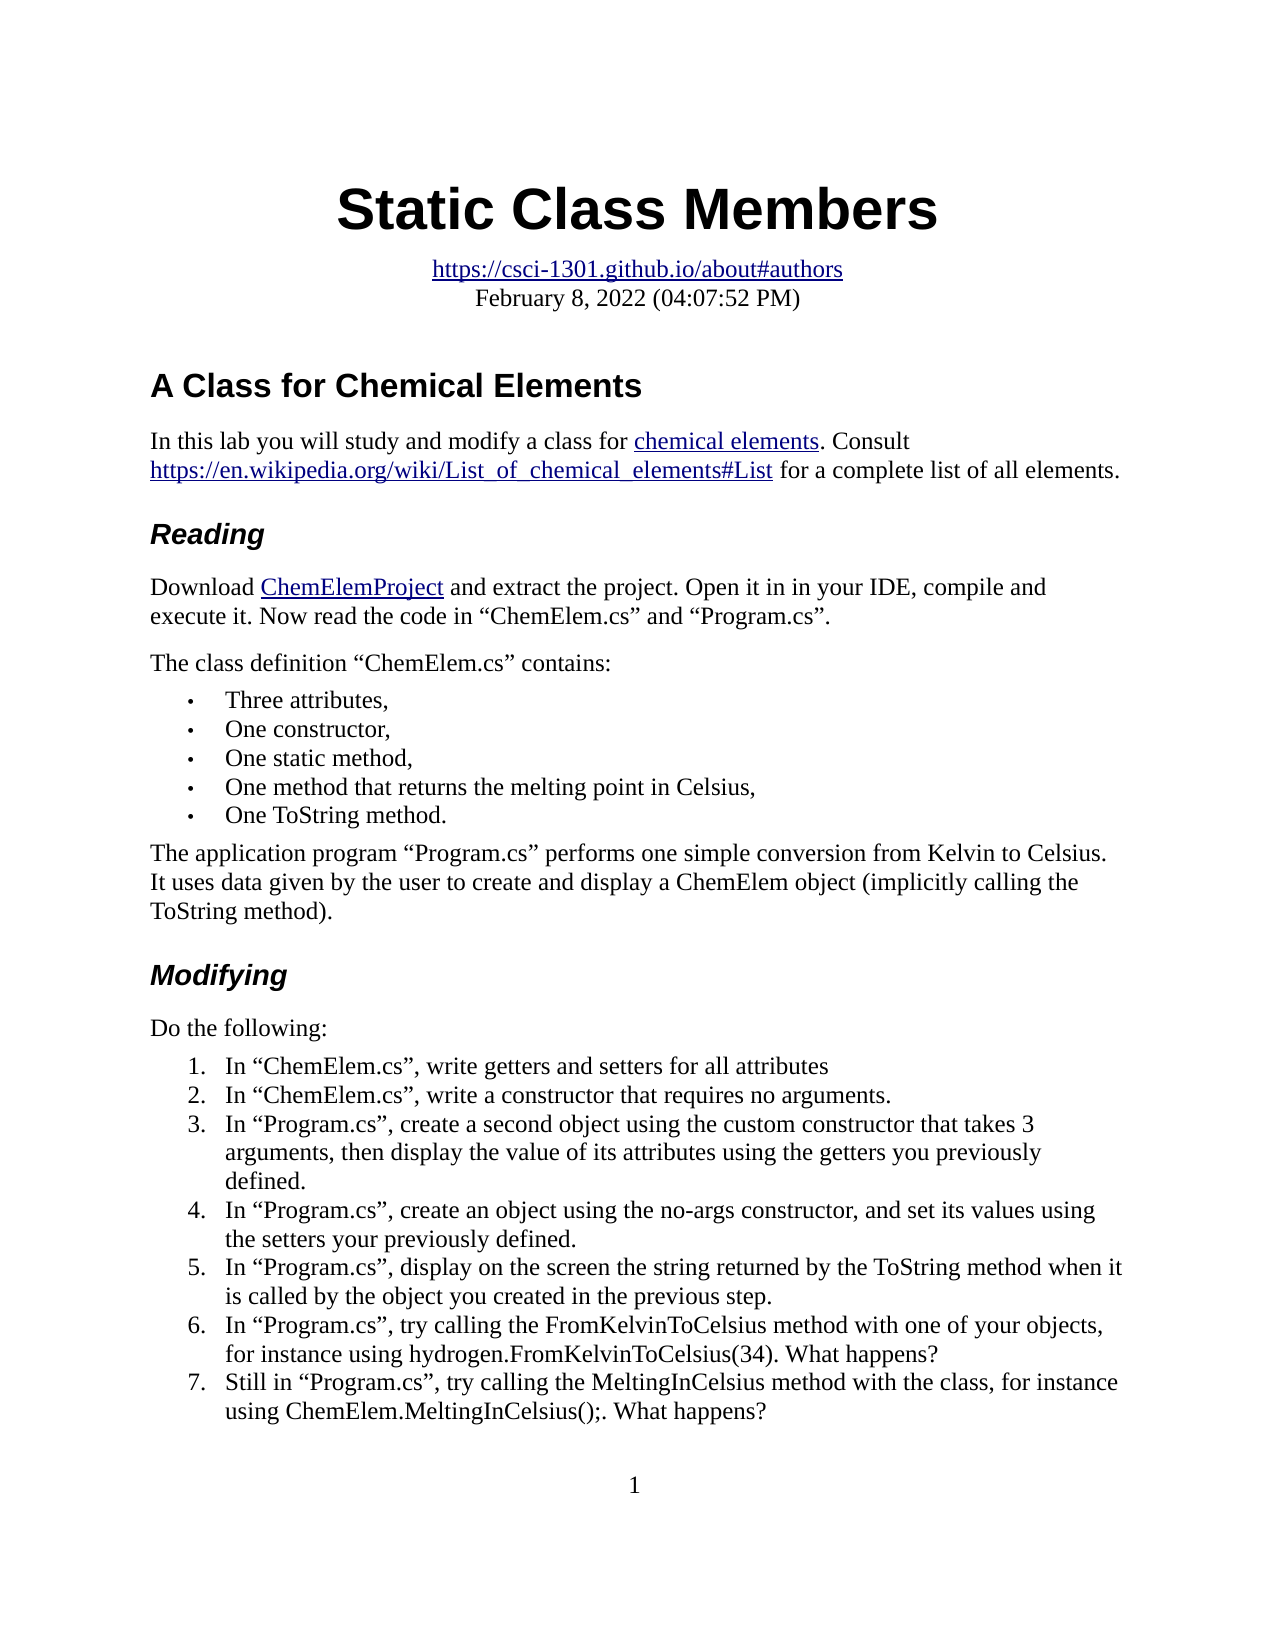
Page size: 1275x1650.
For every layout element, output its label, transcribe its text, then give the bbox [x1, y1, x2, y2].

list Still in “Program.cs”, try calling the MeltingInCelsius method with the class, for instance using ChemElem.MeltingInCelsius();. What happens? [187, 1367, 1125, 1425]
subtitle A Class for Chemical Elements [150, 366, 1125, 404]
list In “ChemElem.cs”, write getters and setters for all attributes [187, 1051, 1125, 1080]
text The class definition “ChemElem.cs” contains: [150, 648, 1125, 677]
subtitle Modifying [150, 958, 1125, 992]
text https://csci-1301.github.io/about#authors [150, 254, 1125, 283]
title Static Class Members [150, 175, 1125, 242]
list Three attributes, [187, 686, 1125, 714]
text February 8, 2022 (04:07:52 PM) [150, 283, 1125, 312]
text In this lab you will study and modify a class for chemical elements. Consult https://en.wikipedia.org/wiki/List_of_chemical_elements#List for a complete list of all elements. [150, 426, 1125, 483]
list One constructor, [187, 714, 1125, 743]
text Do the following: [150, 1013, 1125, 1042]
list One static method, [187, 743, 1125, 772]
list In “Program.cs”, create a second object using the custom constructor that takes 3 arguments, then display the value of its attributes using the getters you previously defined. [187, 1109, 1125, 1195]
list In “Program.cs”, try calling the FromKelvinToCelsius method with one of your objects, for instance using hydrogen.FromKelvinToCelsius(34). What happens? [187, 1310, 1125, 1367]
list One method that returns the melting point in Celsius, [187, 772, 1125, 801]
list One ToString method. [187, 801, 1125, 829]
text Download ChemElemProject and extract the project. Open it in in your IDE, compile and execute it. Now read the code in “ChemElem.cs” and “Program.cs”. [150, 572, 1125, 630]
list In “Program.cs”, create an object using the no-args constructor, and set its values using the setters your previously defined. [187, 1195, 1125, 1252]
list In “ChemElem.cs”, write a constructor that requires no arguments. [187, 1080, 1125, 1109]
list In “Program.cs”, display on the screen the string returned by the ToString method when it is called by the object you created in the previous step. [187, 1252, 1125, 1310]
text The application program “Program.cs” performs one simple conversion from Kelvin to Celsius. It uses data given by the user to create and display a ChemElem object (implicitly calling the ToString method). [150, 838, 1125, 924]
subtitle Reading [150, 517, 1125, 551]
